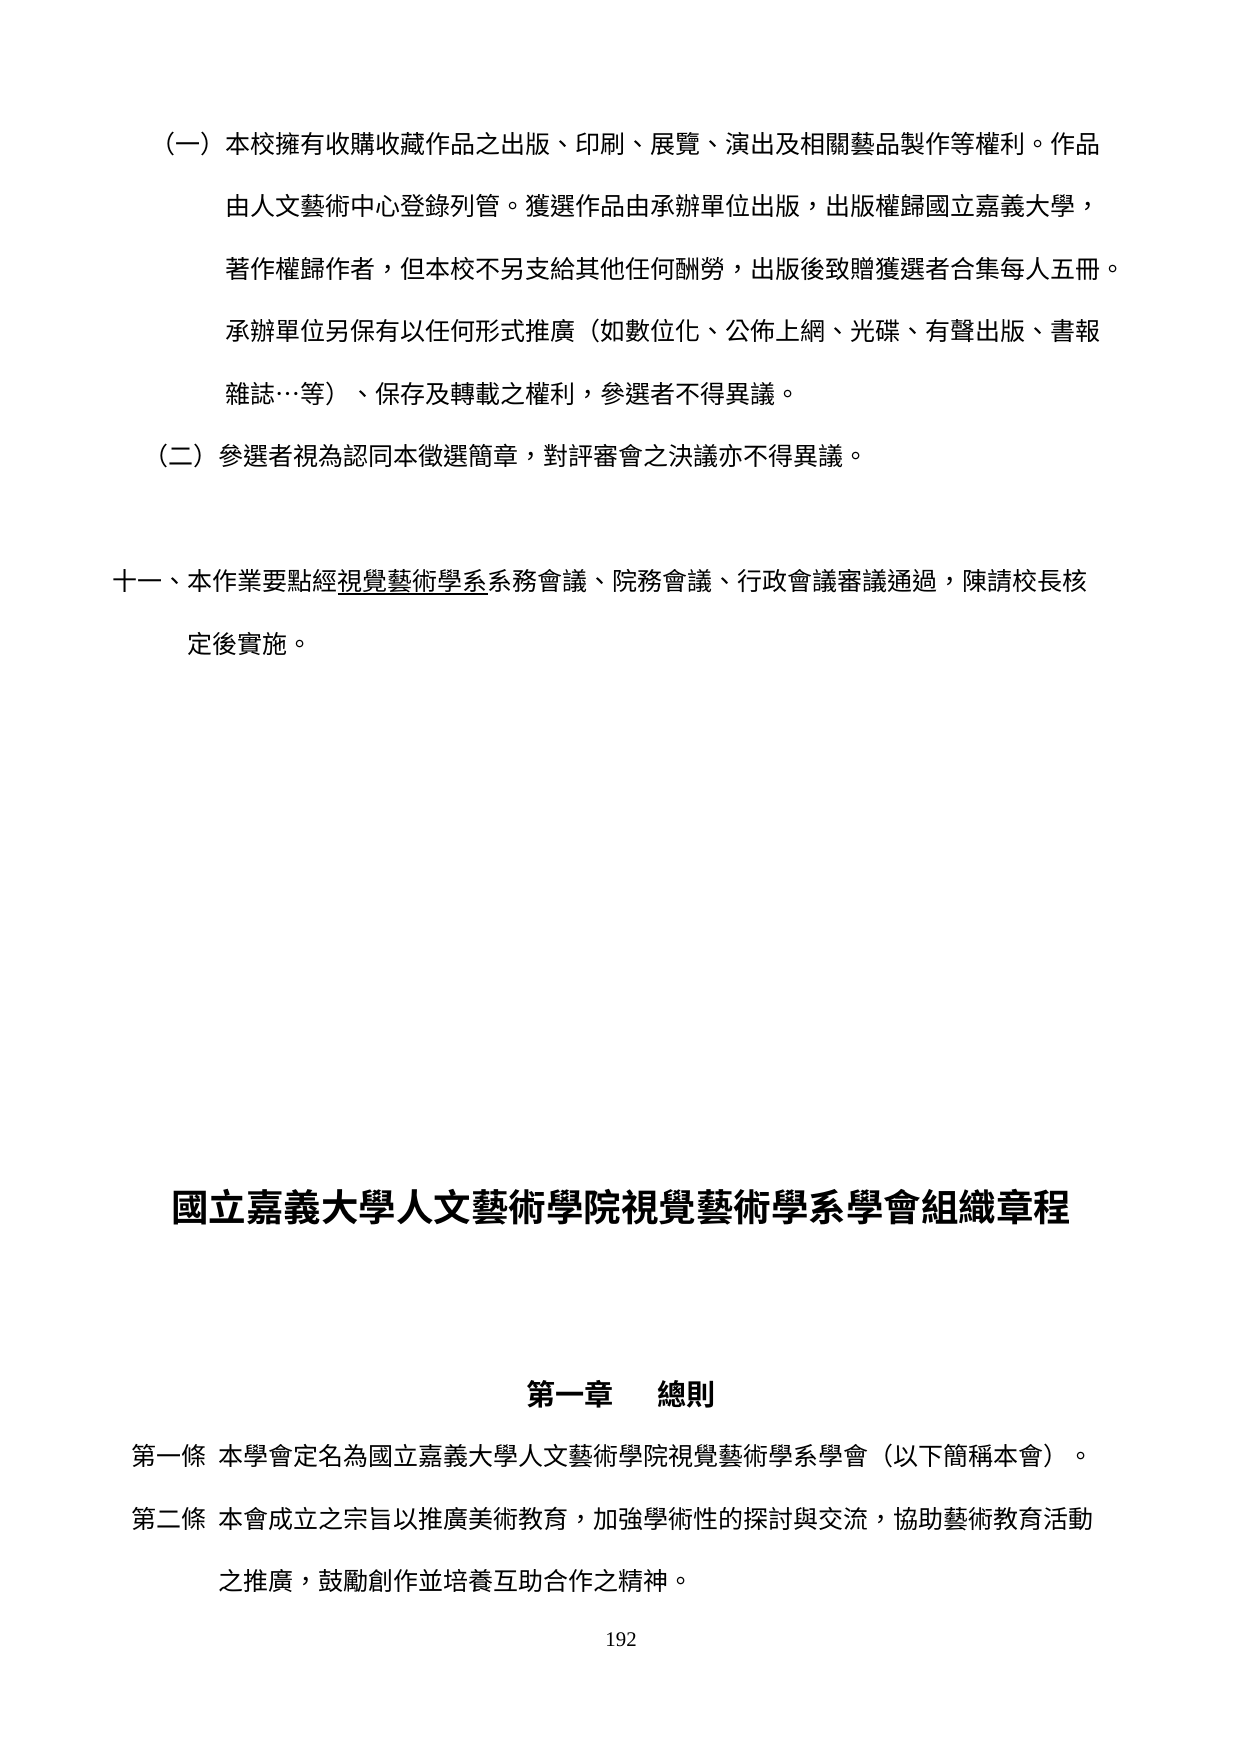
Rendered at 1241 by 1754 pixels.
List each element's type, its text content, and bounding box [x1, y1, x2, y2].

text 十一、本作業要點經視覺藝術學系系務會議、院務會議、行政會議審議通過，陳請校長核定後實施。 [112, 538, 1110, 663]
subtitle 國立嘉義大學人文藝術學院視覺藝術學系學會組織章程 [131, 1163, 1110, 1226]
text 第二條 本會成立之宗旨以推廣美術教育，加強學術性的探討與交流，協助藝術教育活動之推廣，鼓勵創作並培養互助合作之精神。 [131, 1476, 1110, 1601]
text 第一章 總則 [131, 1351, 1110, 1413]
text 第一條 本學會定名為國立嘉義大學人文藝術學院視覺藝術學系學會（以下簡稱本會）。 [131, 1413, 1110, 1476]
text （一）本校擁有收購收藏作品之出版、印刷、展覽、演出及相關藝品製作等權利。作品由人文藝術中心登錄列管。獲選作品由承辦單位出版，出版權歸國立嘉義大學，著作權歸作者，但本校不另支給其他任何酬勞，出版後致贈獲選者合集每人五冊。承辦單位另保有以任何形式推廣（如數位化、公佈上網、光碟、有聲出版、書報雜誌…等）、保存及轉載之權利，參選者不得異議。 [150, 101, 1110, 413]
text （二）參選者視為認同本徵選簡章，對評審會之決議亦不得異議。 [131, 413, 1110, 476]
